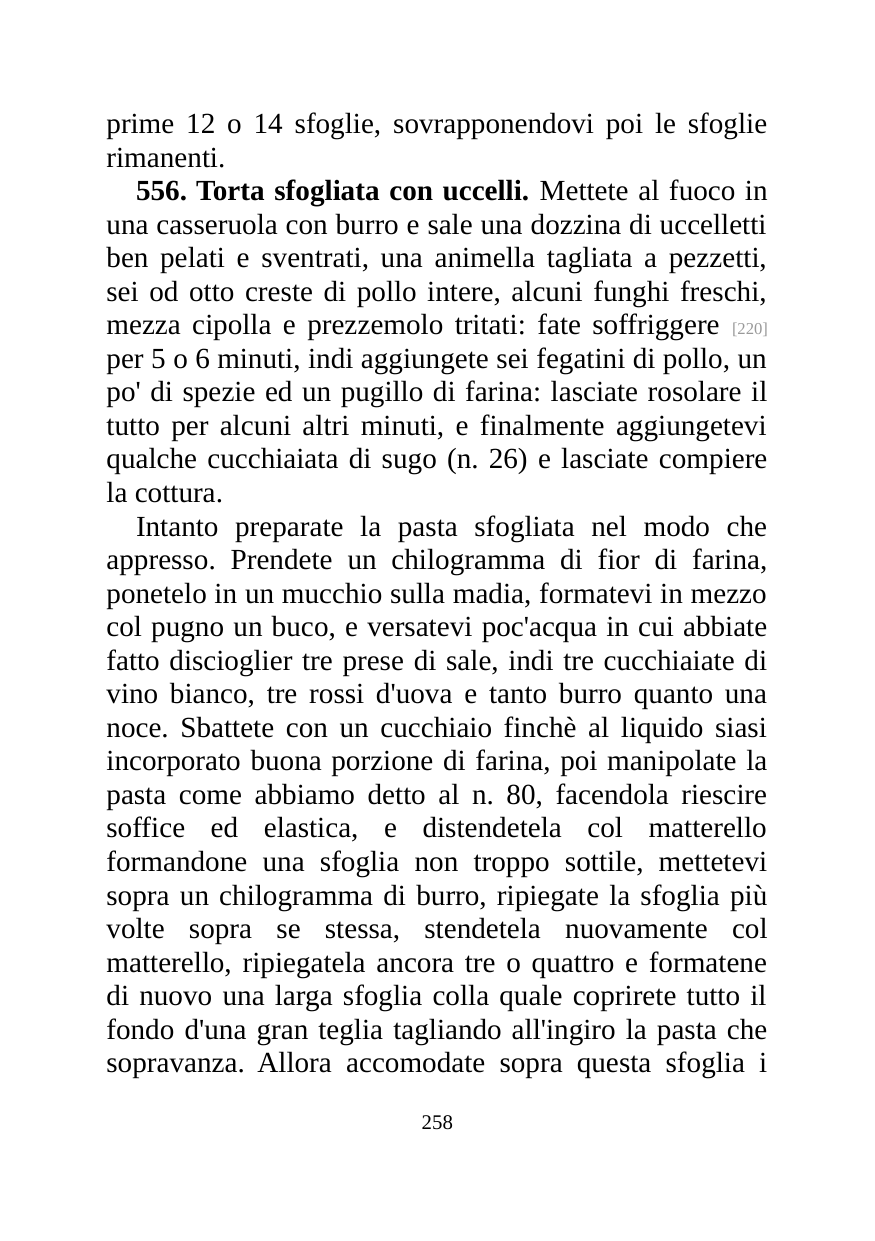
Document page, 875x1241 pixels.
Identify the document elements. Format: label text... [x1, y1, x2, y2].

text prime 12 o 14 sfoglie, sovrapponendovi poi le sfoglie rimanenti. [106, 106, 768, 173]
text 556. Torta sfogliata con uccelli. Mettete al fuoco in una casseruola con burro e sale una dozzina di uccelletti ben pelati e sventrati, una animella tagliata a pezzetti, sei od otto creste di pollo intere, alcuni funghi freschi, mezza cipolla e prezzemolo tritati: fate soffriggere [220] per 5 o 6 minuti, indi aggiungete sei fegatini di pollo, un po' di spezie ed un pugillo di farina: lasciate rosolare il tutto per alcuni altri minuti, e finalmente aggiungetevi qualche cucchiaiata di sugo (n. 26) e lasciate compiere la cottura. [106, 173, 768, 509]
text Intanto preparate la pasta sfogliata nel modo che appresso. Prendete un chilogramma di fior di farina, ponetelo in un mucchio sulla madia, formatevi in mezzo col pugno un buco, e versatevi poc'acqua in cui abbiate fatto discioglier tre prese di sale, indi tre cucchiaiate di vino bianco, tre rossi d'uova e tanto burro quanto una noce. Sbattete con un cucchiaio finchè al liquido siasi incorporato buona porzione di farina, poi manipolate la pasta come abbiamo detto al n. 80, facendola riescire soffice ed elastica, e distendetela col matterello formandone una sfoglia non troppo sottile, mettetevi sopra un chilogramma di burro, ripiegate la sfoglia più volte sopra se stessa, stendetela nuovamente col matterello, ripiegatela ancora tre o quattro e formatene di nuovo una larga sfoglia colla quale coprirete tutto il fondo d'una gran teglia tagliando all'ingiro la pasta che sopravanza. Allora accomodate sopra questa sfoglia i [106, 509, 768, 1079]
